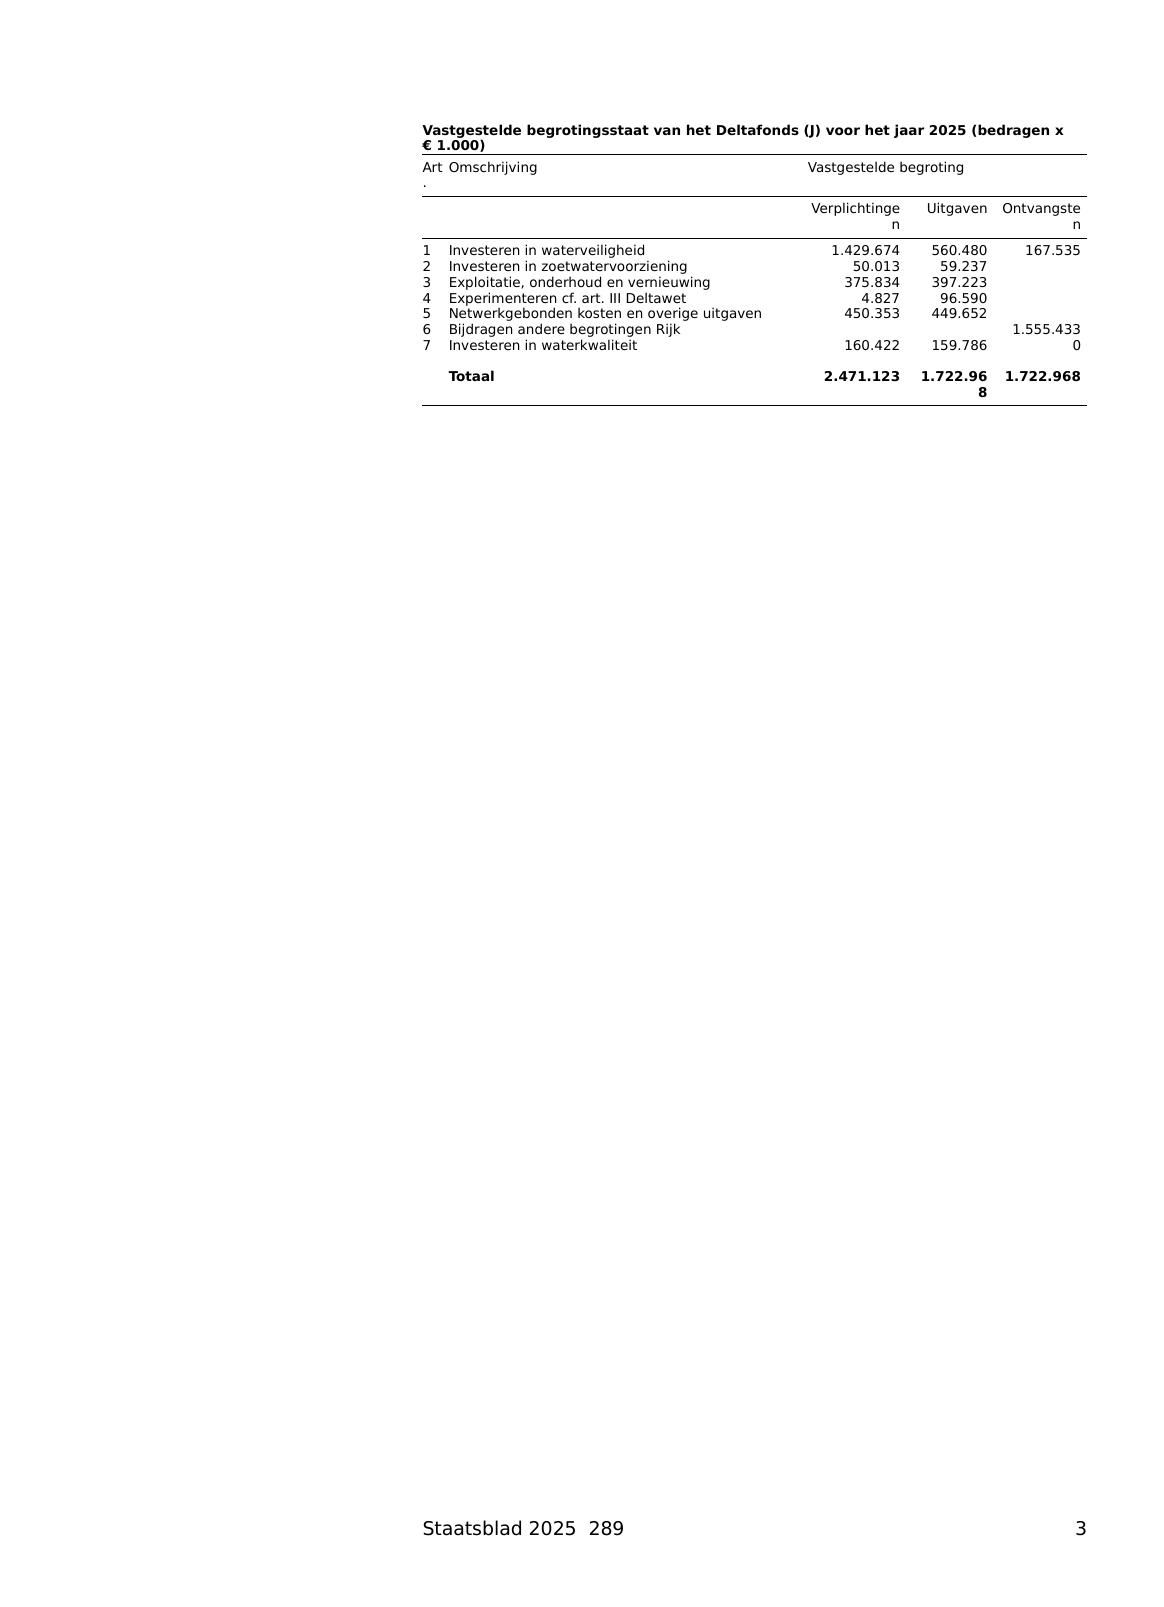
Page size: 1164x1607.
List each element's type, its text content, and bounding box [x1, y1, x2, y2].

table_cell 397.223 [906, 275, 993, 290]
table_cell 560.480 [906, 239, 993, 259]
table_cell Experimenteren cf. art. III Deltawet [443, 290, 802, 306]
table_cell Investeren in zoetwatervoorziening [443, 259, 802, 275]
table_cell [443, 353, 802, 369]
table_cell [993, 290, 1087, 306]
table_cell [802, 353, 906, 369]
table_cell Investeren in waterkwaliteit [443, 338, 802, 353]
table_cell 449.652 [906, 306, 993, 322]
table_cell 167.535 [993, 239, 1087, 259]
table_cell Uitgaven [906, 197, 993, 237]
table_cell Bijdragen andere begrotingen Rijk [443, 322, 802, 338]
table_cell 59.237 [906, 259, 993, 275]
table_cell Exploitatie, onderhoud en vernieuwing [443, 275, 802, 290]
table_cell 159.786 [906, 338, 993, 353]
table_cell Vastgestelde begroting [802, 155, 1087, 196]
table_cell [422, 369, 443, 405]
table_cell [993, 275, 1087, 290]
table_cell 1.555.433 [993, 322, 1087, 338]
table_cell 50.013 [802, 259, 906, 275]
table_cell 6 [422, 322, 443, 338]
table_cell [443, 197, 802, 237]
table_cell 1 [422, 239, 443, 259]
table_cell 0 [993, 338, 1087, 353]
table_cell 375.834 [802, 275, 906, 290]
table_cell Totaal [443, 369, 802, 405]
table_cell [993, 306, 1087, 322]
table_cell Investeren in waterveiligheid [443, 239, 802, 259]
table_cell 3 [422, 275, 443, 290]
table_header Vastgestelde begrotingsstaat van het Deltafonds (J) voor het jaar 2025 (bedragen x € 1.000) [422, 122, 1087, 154]
table_cell 2 [422, 259, 443, 275]
table_cell [802, 322, 906, 338]
table_cell Art. [422, 155, 443, 196]
table_cell Omschrijving [443, 155, 802, 196]
table_cell [906, 322, 993, 338]
table_cell Netwerkgebonden kosten en overige uitgaven [443, 306, 802, 322]
table_cell 2.471.123 [802, 369, 906, 405]
table_cell 1.722.968 [993, 369, 1087, 405]
table_cell 450.353 [802, 306, 906, 322]
table_cell Ontvangsten [993, 197, 1087, 237]
table_cell Verplichtingen [802, 197, 906, 237]
table_cell 1.722.968 [906, 369, 993, 405]
table_cell [993, 353, 1087, 369]
table_cell 5 [422, 306, 443, 322]
table_cell 7 [422, 338, 443, 353]
table_cell 160.422 [802, 338, 906, 353]
table_cell 96.590 [906, 290, 993, 306]
table_cell [993, 259, 1087, 275]
table_cell [906, 353, 993, 369]
table_cell 4 [422, 290, 443, 306]
table_cell 4.827 [802, 290, 906, 306]
table_cell 1.429.674 [802, 239, 906, 259]
table_cell [422, 197, 443, 237]
table_cell [422, 353, 443, 369]
